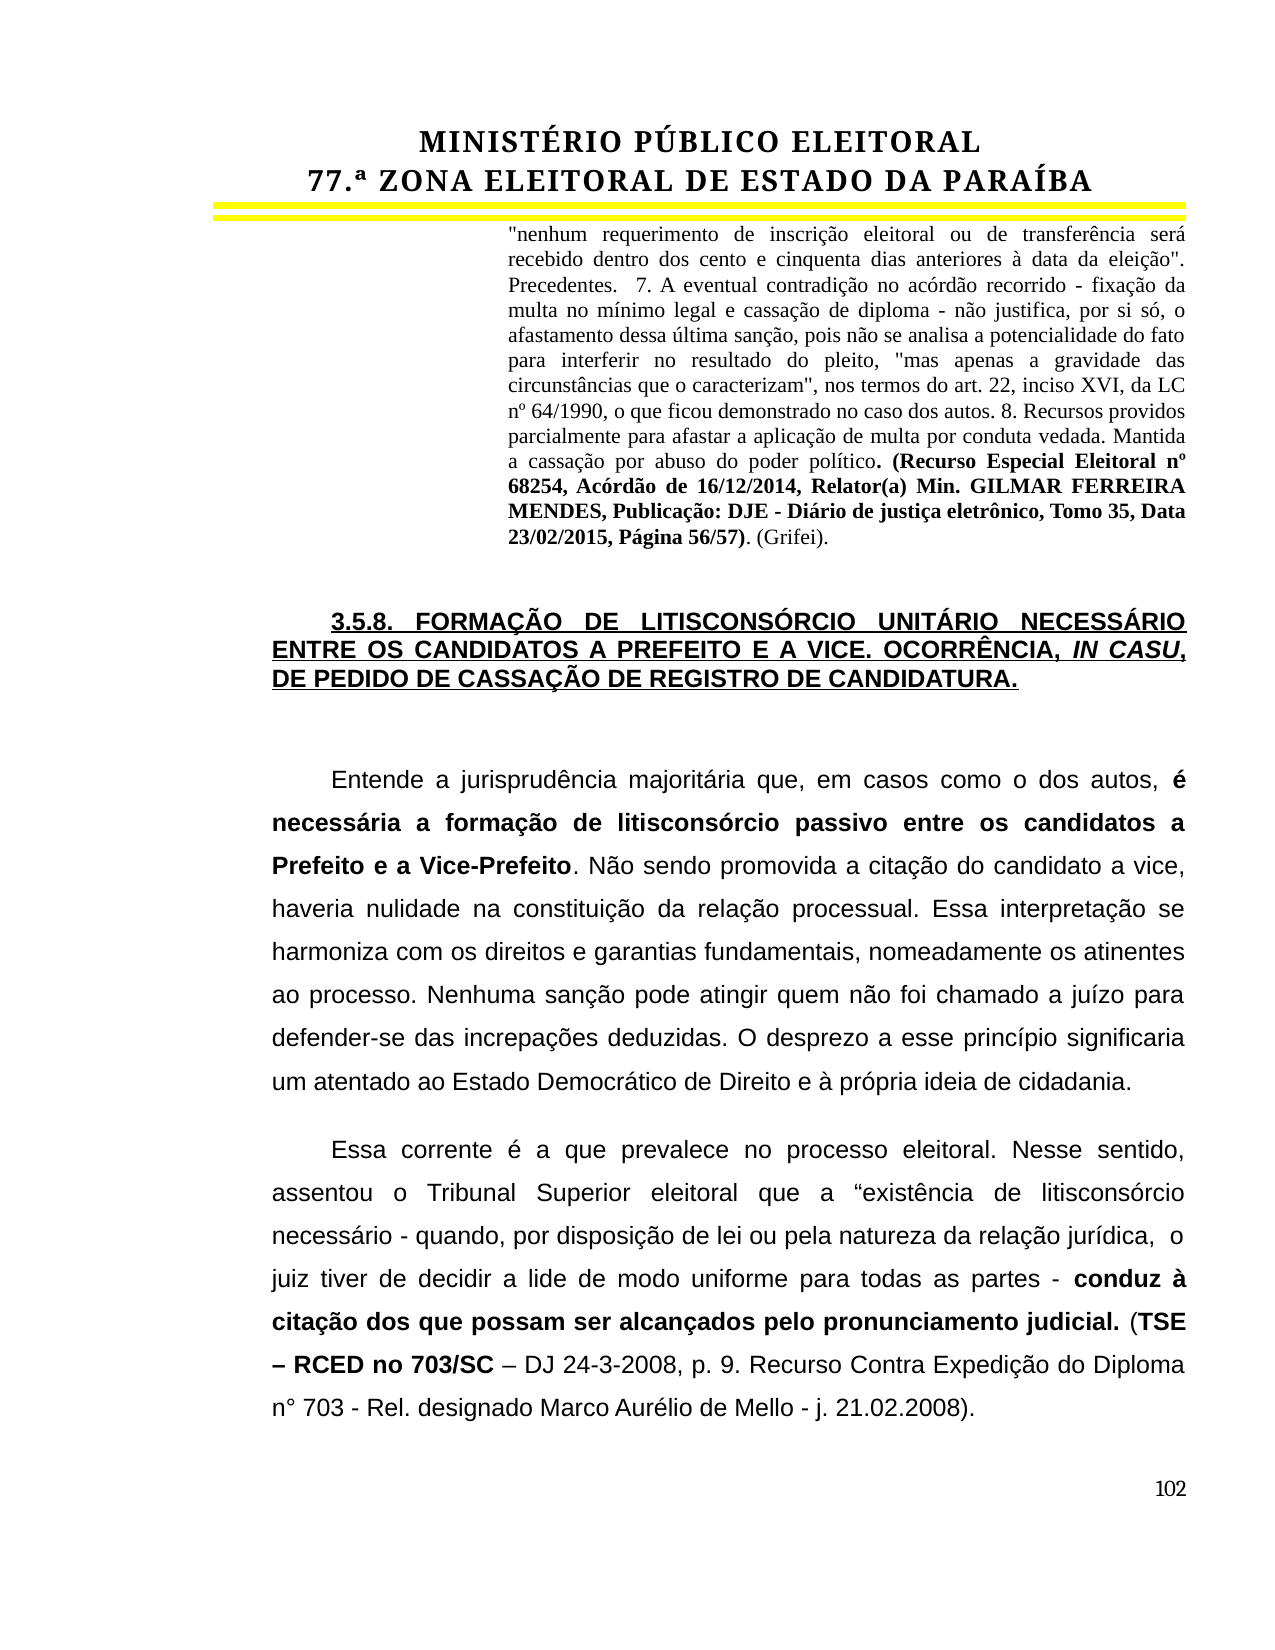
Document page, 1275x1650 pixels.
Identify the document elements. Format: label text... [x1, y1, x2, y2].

text "nenhum requerimento de inscrição eleitoral ou de transferência será recebido dentro dos cento e cinquenta dias anteriores à data da eleição". Precedentes. 7. A eventual contradição no acórdão recorrido - fixação da multa no mínimo legal e cassação de diploma - não justifica, por si só, o afastamento dessa última sanção, pois não se analisa a potencialidade do fato para interferir no resultado do pleito, "mas apenas a gravidade das circunstâncias que o caracterizam", nos termos do art. 22, inciso XVI, da LC nº 64/1990, o que ficou demonstrado no caso dos autos. 8. Recursos providos parcialmente para afastar a aplicação de multa por conduta vedada. Mantida a cassação por abuso do poder político. (Recurso Especial Eleitoral nº 68254, Acórdão de 16/12/2014, Relator(a) Min. GILMAR FERREIRA MENDES, Publicação: DJE - Diário de justiça eletrônico, Tomo 35, Data 23/02/2015, Página 56/57). (Grifei). [508, 221, 1186, 549]
text Entende a jurisprudência majoritária que, em casos como o dos autos, é necessária a formação de litisconsórcio passivo entre os candidatos a Prefeito e a Vice-Prefeito. Não sendo promovida a citação do candidato a vice, haveria nulidade na constituição da relação processual. Essa interpretação se harmoniza com os direitos e garantias fundamentais, nomeadamente os atinentes ao processo. Nenhuma sanção pode atingir quem não foi chamado a juízo para defender-se das increpações deduzidas. O desprezo a esse princípio significaria um atentado ao Estado Democrático de Direito e à própria ideia de cidadania. [272, 764, 1186, 1095]
text Essa corrente é a que prevalece no processo eleitoral. Nesse sentido, assentou o Tribunal Superior eleitoral que a “existência de litisconsórcio necessário - quando, por disposição de lei ou pela natureza da relação jurídica, o juiz tiver de decidir a lide de modo uniforme para todas as partes - conduz à citação dos que possam ser alcançados pelo pronunciamento judicial. (TSE – RCED no 703/SC – DJ 24-3-2008, p. 9. Recurso Contra Expedição do Diploma n° 703 - Rel. designado Marco Aurélio de Mello - j. 21.02.2008). [272, 1134, 1186, 1422]
text 3.5.8. FORMAÇÃO DE LITISCONSÓRCIO UNITÁRIO NECESSÁRIO ENTRE OS CANDIDATOS A PREFEITO E A VICE. OCORRÊNCIA, IN CASU, [272, 606, 1186, 660]
text DE PEDIDO DE CASSAÇÃO DE REGISTRO DE CANDIDATURA. [272, 661, 1186, 693]
